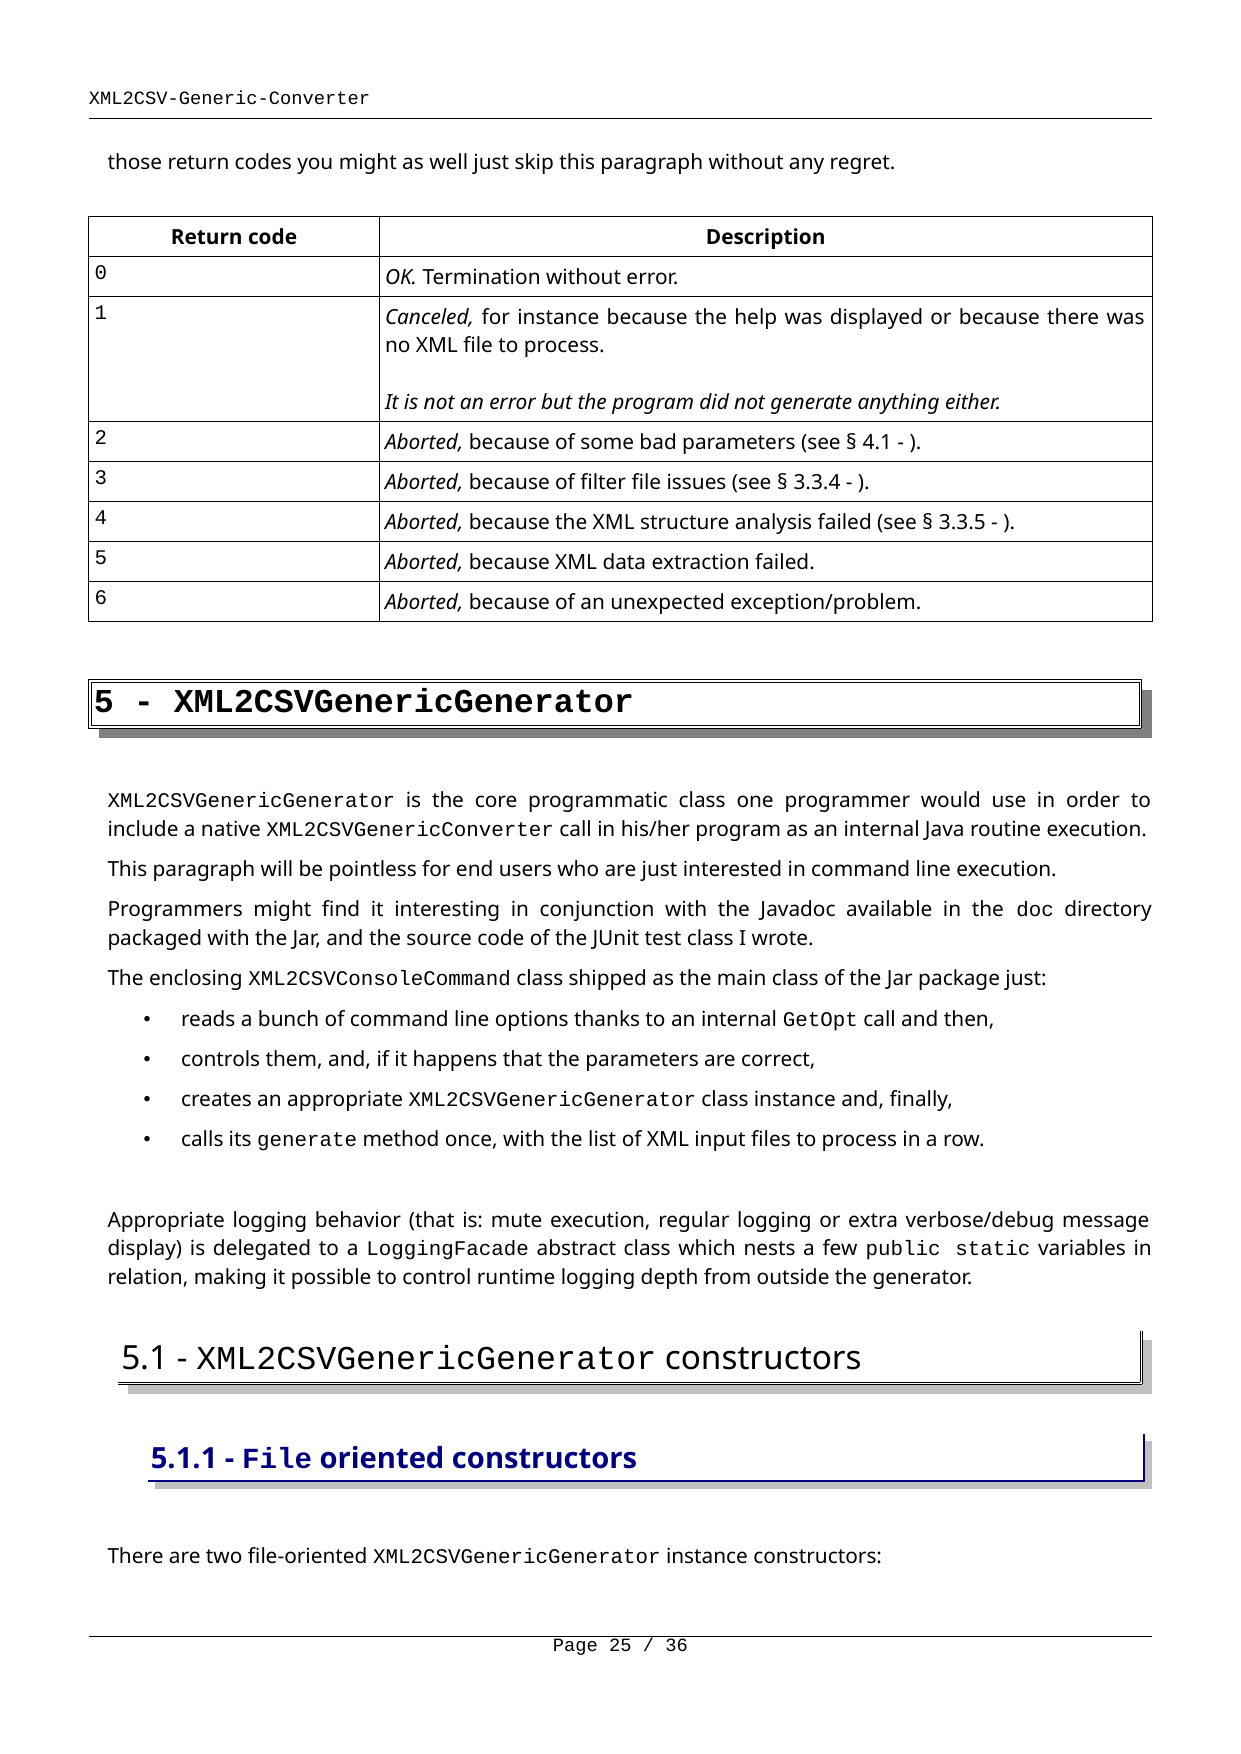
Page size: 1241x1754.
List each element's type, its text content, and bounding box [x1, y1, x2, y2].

table_cell Canceled, for instance because the help was displayed or because there was no XML file to process. It is not an error but the program did not generate anything either. [380, 297, 1152, 421]
table_cell 3 [89, 462, 379, 501]
table_cell 1 [89, 297, 379, 421]
table_cell Aborted, because of some bad parameters (see § 4.1 - ). [380, 422, 1152, 461]
list calls its generate method once, with the list of XML input files to process in a row. [143, 1124, 1152, 1153]
table_cell Aborted, because XML data extraction failed. [380, 542, 1152, 581]
table_cell OK. Termination without error. [380, 257, 1152, 296]
subtitle File oriented constructors [148, 1434, 1143, 1480]
list creates an appropriate XML2CSVGenericGenerator class instance and, finally, [143, 1084, 1152, 1113]
table_cell Aborted, because of filter file issues (see § 3.3.4 - ). [380, 462, 1152, 501]
table_header Return code [89, 217, 379, 256]
text Appropriate logging behavior (that is: mute execution, regular logging or extra verbose/debug message display) is delegated to a LoggingFacade abstract class which nests a few public static variables in relation, making it possible to control runtime logging depth from outside the generator. [107, 1205, 1152, 1290]
table_header Description [380, 217, 1152, 256]
text This paragraph will be pointless for end users who are just interested in command line execution. [107, 854, 1152, 883]
subtitle XML2CSVGenericGenerator constructors [118, 1331, 1142, 1384]
text XML2CSVGenericGenerator is the core programmatic class one programmer would use in order to include a native XML2CSVGenericConverter call in his/her program as an internal Java routine execution. [107, 786, 1152, 843]
table_cell 6 [89, 582, 379, 621]
text The enclosing XML2CSVConsoleCommand class shipped as the main class of the Jar package just: [107, 963, 1152, 992]
table_cell 0 [89, 257, 379, 296]
table_cell 5 [89, 542, 379, 581]
table_cell 4 [89, 502, 379, 541]
text Programmers might find it interesting in conjunction with the Javadoc available in the doc directory packaged with the Jar, and the source code of the JUnit test class I wrote. [107, 894, 1152, 952]
text There are two file-oriented XML2CSVGenericGenerator instance constructors: [107, 1541, 1152, 1569]
list controls them, and, if it happens that the parameters are correct, [143, 1044, 1152, 1072]
list reads a bunch of command line options thanks to an internal GetOpt call and then, [143, 1004, 1152, 1032]
table_cell Aborted, because of an unexpected exception/problem. [380, 582, 1152, 621]
table_cell Aborted, because the XML structure analysis failed (see § 3.3.5 - ). [380, 502, 1152, 541]
table_cell 2 [89, 422, 379, 461]
text those return codes you might as well just skip this paragraph without any regret. [107, 147, 1152, 176]
